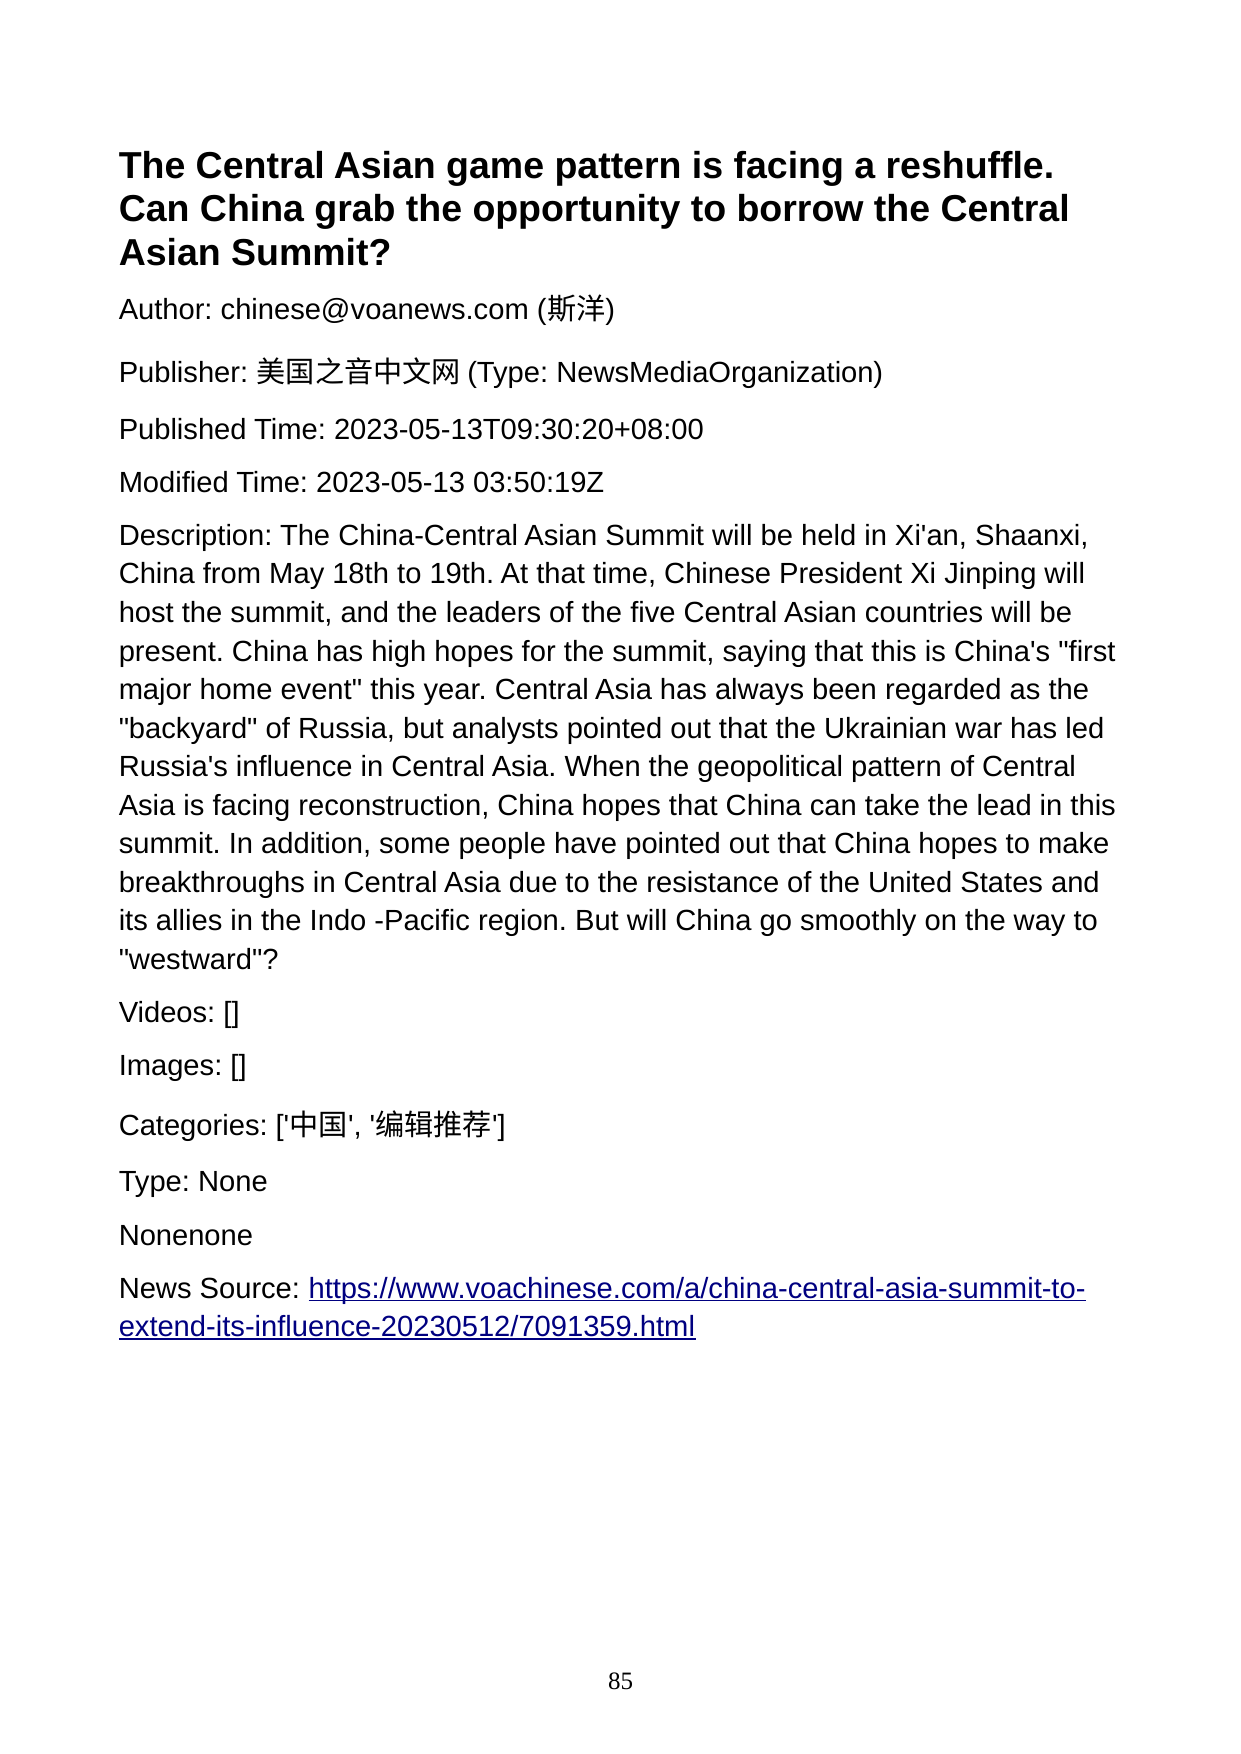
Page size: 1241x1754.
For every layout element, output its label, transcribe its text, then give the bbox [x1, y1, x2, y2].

text Videos: [] [118, 995, 1122, 1028]
text Categories: ['中国', '编辑推荐'] [118, 1101, 1122, 1143]
text News Source: https://www.voachinese.com/a/china-central-asia-summit-to-extend-its-influence-20230512/7091359.html [118, 1271, 1122, 1343]
text Published Time: 2023-05-13T09:30:20+08:00 [118, 412, 1122, 445]
text Description: The China-Central Asian Summit will be held in Xi'an, Shaanxi, China from May 18th to 19th. At that time, Chinese President Xi Jinping will host the summit, and the leaders of the five Central Asian countries will be present. China has high hopes for the summit, saying that this is China's "first major home event" this year. Central Asia has always been regarded as the "backyard" of Russia, but analysts pointed out that the Ukrainian war has led Russia's influence in Central Asia. When the geopolitical pattern of Central Asia is facing reconstruction, China hopes that China can take the lead in this summit. In addition, some people have pointed out that China hopes to make breakthroughs in Central Asia due to the resistance of the United States and its allies in the Indo -Pacific region. But will China go smoothly on the way to "westward"? [118, 518, 1122, 975]
text Images: [] [118, 1048, 1122, 1082]
text Type: None [118, 1164, 1122, 1198]
subtitle The Central Asian game pattern is facing a reshuffle. Can China grab the opportunity to borrow the Central Asian Summit? [118, 143, 1122, 273]
text Publisher: 美国之音中文网 (Type: NewsMediaOrganization) [118, 348, 1122, 391]
text Modified Time: 2023-05-13 03:50:19Z [118, 465, 1122, 498]
text Author: chinese@voanews.com (斯洋) [118, 285, 1122, 328]
text Nonenone [118, 1217, 1122, 1251]
